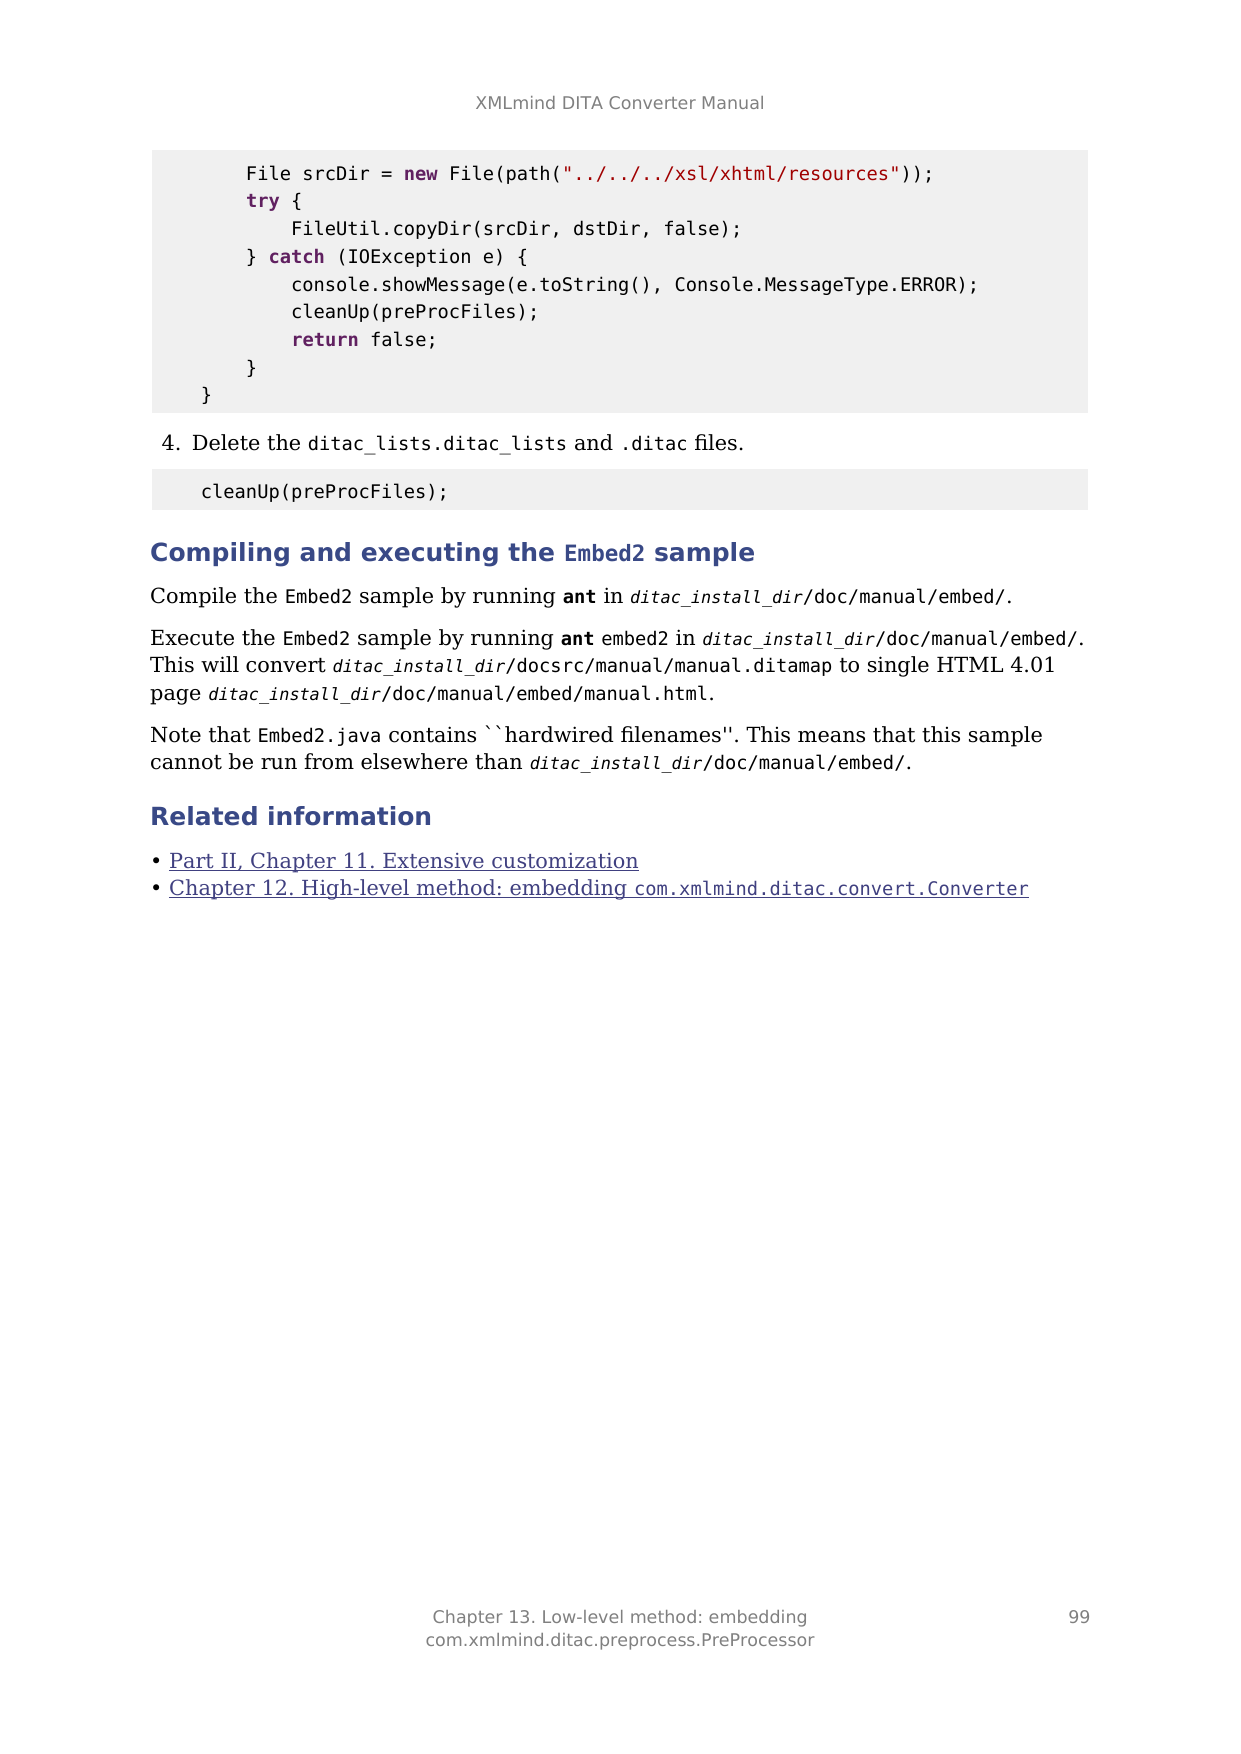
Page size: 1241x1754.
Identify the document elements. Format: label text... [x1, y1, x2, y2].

list File srcDir = new File(path("../../../xsl/xhtml/resources")); try { FileUtil.copyDir(srcDir, dstDir, false); } catch (IOException e) { console.showMessage(e.toString(), Console.MessageType.ERROR); cleanUp(preProcFiles); return false; } } [152, 150, 1088, 413]
list cleanUp(preProcFiles); [152, 469, 1088, 510]
text Execute the Embed2 sample by running ant embed2 in ditac_install_dir/doc/manual/embed/. This will convert ditac_install_dir/docsrc/manual/manual.ditamap to single HTML 4.01 page ditac_install_dir/doc/manual/embed/manual.html. [150, 622, 1090, 705]
text • Part II, Chapter 11. Extensive customization [150, 845, 1090, 873]
text Compile the Embed2 sample by running ant in ditac_install_dir/doc/manual/embed/. [150, 581, 1090, 608]
list Delete the ditac_lists.ditac_lists and .ditac files. [150, 427, 1090, 455]
text Note that Embed2.java contains ``hardwired filenames''. This means that this sample cannot be run from elsewhere than ditac_install_dir/doc/manual/embed/. [150, 719, 1090, 774]
text Related information [150, 802, 1090, 831]
text • Chapter 12. High-level method: embedding com.xmlmind.ditac.convert.Converter [150, 873, 1090, 901]
text Compiling and executing the Embed2 sample [150, 538, 1090, 567]
